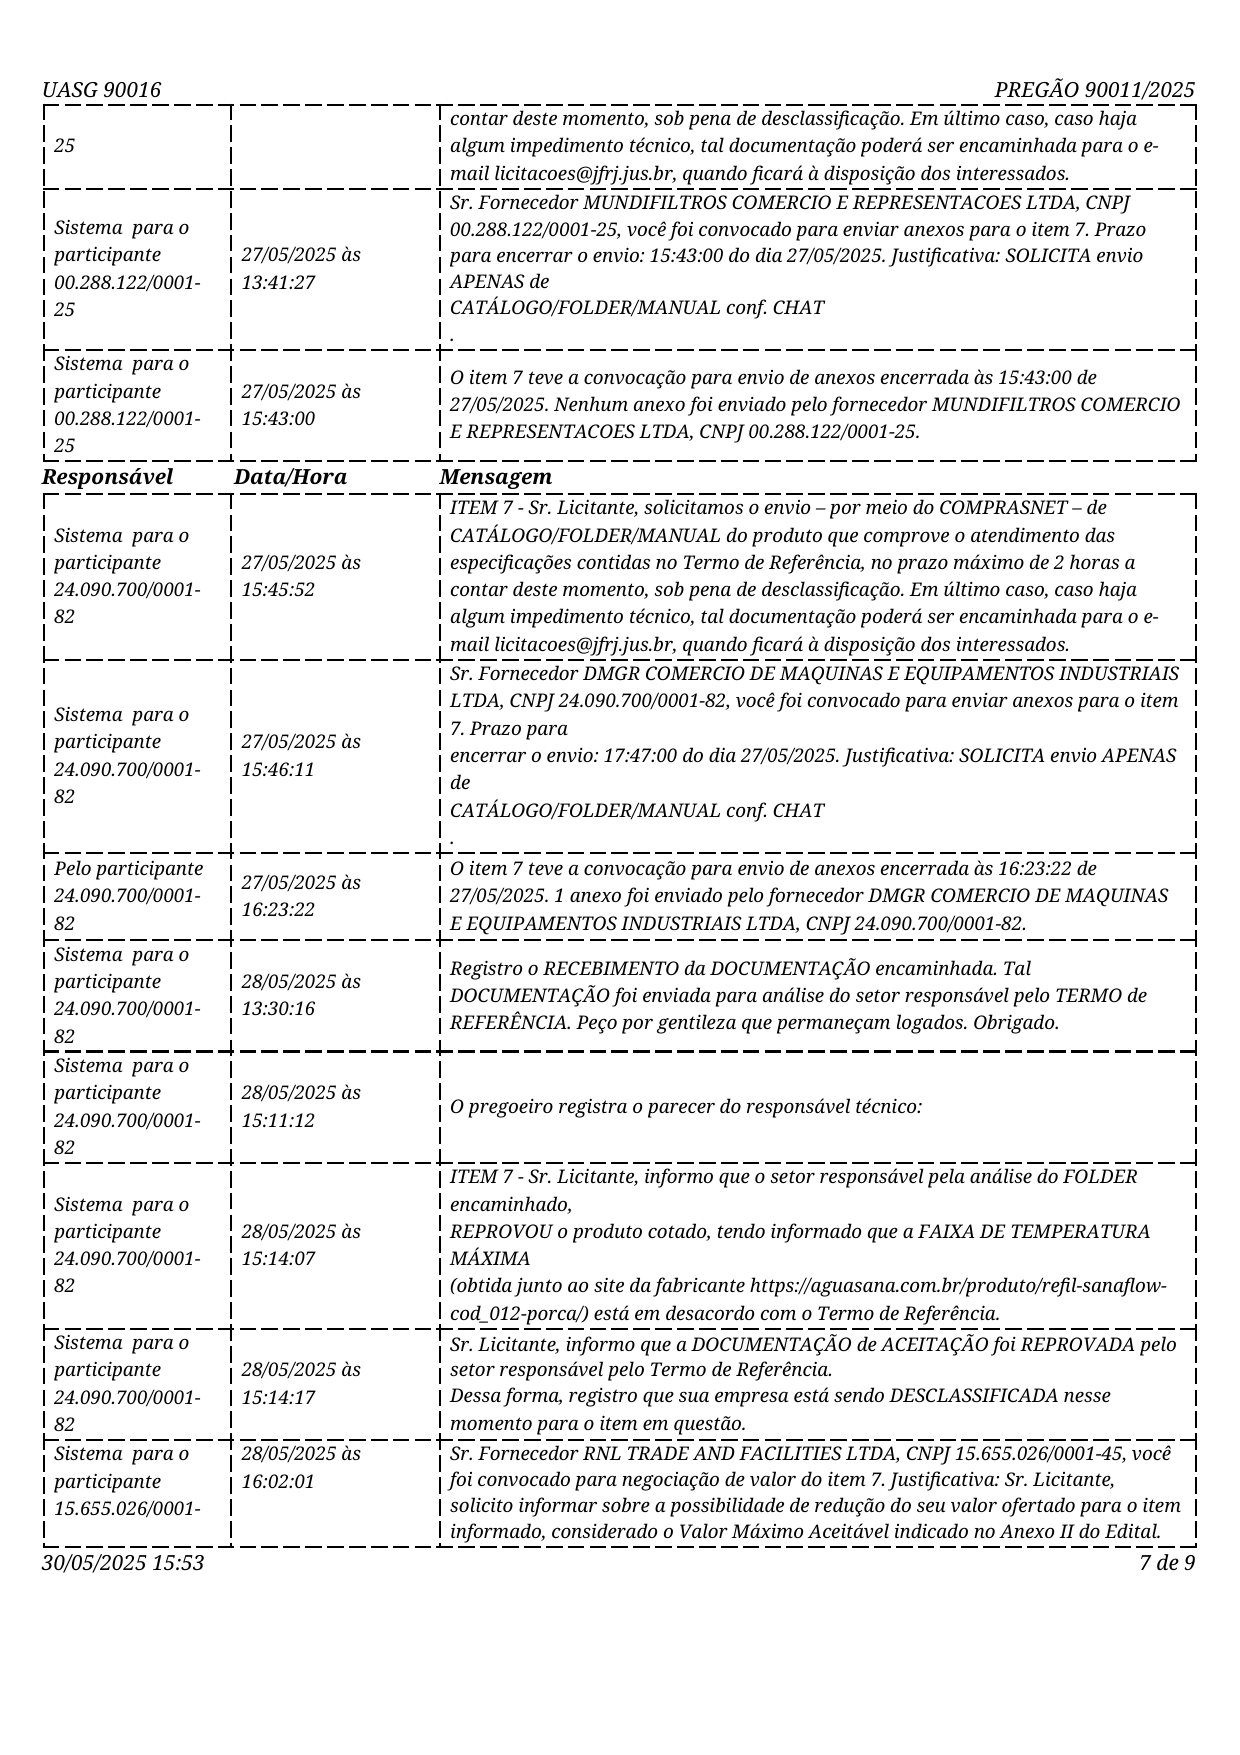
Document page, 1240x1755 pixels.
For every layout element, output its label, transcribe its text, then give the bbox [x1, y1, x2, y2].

table_cell Sistema para o participante 24.090.700/0001-82 [44, 939, 231, 1050]
table_cell Sistema para o participante 24.090.700/0001-82 [44, 1328, 231, 1439]
table_cell Sr. Licitante, informo que a DOCUMENTAÇÃO de ACEITAÇÃO foi REPROVADA pelo setor responsável pelo Termo de Referência. Dessa forma, registro que sua empresa está sendo DESCLASSIFICADA nesse momento para o item em questão. [440, 1328, 1196, 1439]
table_cell 27/05/2025 às 15:46:11 [231, 659, 439, 852]
text Responsável Data/Hora Mensagem [42, 462, 1198, 490]
table_cell 27/05/2025 às 16:23:22 [231, 852, 439, 939]
table_cell 25 [44, 104, 231, 187]
table_cell Registro o RECEBIMENTO da DOCUMENTAÇÃO encaminhada. Tal DOCUMENTAÇÃO foi enviada para análise do setor responsável pelo TERMO de REFERÊNCIA. Peço por gentileza que permaneçam logados. Obrigado. [440, 939, 1196, 1050]
table_header Sistema para o participante 24.090.700/0001-82 [44, 493, 231, 658]
table_cell Sr. Fornecedor DMGR COMERCIO DE MAQUINAS E EQUIPAMENTOS INDUSTRIAIS LTDA, CNPJ 24.090.700/0001-82, você foi convocado para enviar anexos para o item 7. Prazo para encerrar o envio: 17:47:00 do dia 27/05/2025. Justificativa: SOLICITA envio APENAS de CATÁLOGO/FOLDER/MANUAL conf. CHAT . [440, 659, 1196, 852]
table_cell Sistema para o participante 15.655.026/0001- [44, 1439, 231, 1546]
table_cell Sr. Fornecedor RNL TRADE AND FACILITIES LTDA, CNPJ 15.655.026/0001-45, você foi convocado para negociação de valor do item 7. Justificativa: Sr. Licitante, solicito informar sobre a possibilidade de redução do seu valor ofertado para o item informado, considerado o Valor Máximo Aceitável indicado no Anexo II do Edital. [440, 1439, 1196, 1546]
table_cell Sistema para o participante 24.090.700/0001-82 [44, 1162, 231, 1327]
table_header ITEM 7 - Sr. Licitante, solicitamos o envio – por meio do COMPRASNET – de CATÁLOGO/FOLDER/MANUAL do produto que comprove o atendimento das especificações contidas no Termo de Referência, no prazo máximo de 2 horas a contar deste momento, sob pena de desclassificação. Em último caso, caso haja algum impedimento técnico, tal documentação poderá ser encaminhada para o e-mail licitacoes@jfrj.jus.br, quando ficará à disposição dos interessados. [440, 493, 1196, 658]
table_cell Pelo participante 24.090.700/0001-82 [44, 852, 231, 939]
table_cell O item 7 teve a convocação para envio de anexos encerrada às 15:43:00 de 27/05/2025. Nenhum anexo foi enviado pelo fornecedor MUNDIFILTROS COMERCIO E REPRESENTACOES LTDA, CNPJ 00.288.122/0001-25. [440, 349, 1196, 460]
table_cell 28/05/2025 às 15:11:12 [231, 1050, 439, 1162]
table_cell contar deste momento, sob pena de desclassificação. Em último caso, caso haja algum impedimento técnico, tal documentação poderá ser encaminhada para o e-mail licitacoes@jfrj.jus.br, quando ficará à disposição dos interessados. [440, 104, 1196, 187]
table_cell 28/05/2025 às 15:14:07 [231, 1162, 439, 1327]
table_cell Sr. Fornecedor MUNDIFILTROS COMERCIO E REPRESENTACOES LTDA, CNPJ 00.288.122/0001-25, você foi convocado para enviar anexos para o item 7. Prazo para encerrar o envio: 15:43:00 do dia 27/05/2025. Justificativa: SOLICITA envio APENAS de CATÁLOGO/FOLDER/MANUAL conf. CHAT . [440, 188, 1196, 348]
table_cell Sistema para o participante 00.288.122/0001-25 [44, 349, 231, 460]
table_cell Sistema para o participante 00.288.122/0001-25 [44, 188, 231, 348]
table_cell O item 7 teve a convocação para envio de anexos encerrada às 16:23:22 de 27/05/2025. 1 anexo foi enviado pelo fornecedor DMGR COMERCIO DE MAQUINAS E EQUIPAMENTOS INDUSTRIAIS LTDA, CNPJ 24.090.700/0001-82. [440, 852, 1196, 939]
table_cell 28/05/2025 às 16:02:01 [231, 1439, 439, 1546]
table_cell Sistema para o participante 24.090.700/0001-82 [44, 659, 231, 852]
table_cell Sistema para o participante 24.090.700/0001-82 [44, 1050, 231, 1162]
table_cell 28/05/2025 às 15:14:17 [231, 1328, 439, 1439]
table_cell [231, 104, 439, 187]
table_cell 27/05/2025 às 13:41:27 [231, 188, 439, 348]
table_header 27/05/2025 às 15:45:52 [231, 493, 439, 658]
table_cell ITEM 7 - Sr. Licitante, informo que o setor responsável pela análise do FOLDER encaminhado, REPROVOU o produto cotado, tendo informado que a FAIXA DE TEMPERATURA MÁXIMA (obtida junto ao site da fabricante https://aguasana.com.br/produto/refil-sanaflow-cod_012-porca/) está em desacordo com o Termo de Referência. [440, 1162, 1196, 1327]
table_cell 28/05/2025 às 13:30:16 [231, 939, 439, 1050]
table_cell 27/05/2025 às 15:43:00 [231, 349, 439, 460]
table_cell O pregoeiro registra o parecer do responsável técnico: [440, 1050, 1196, 1162]
